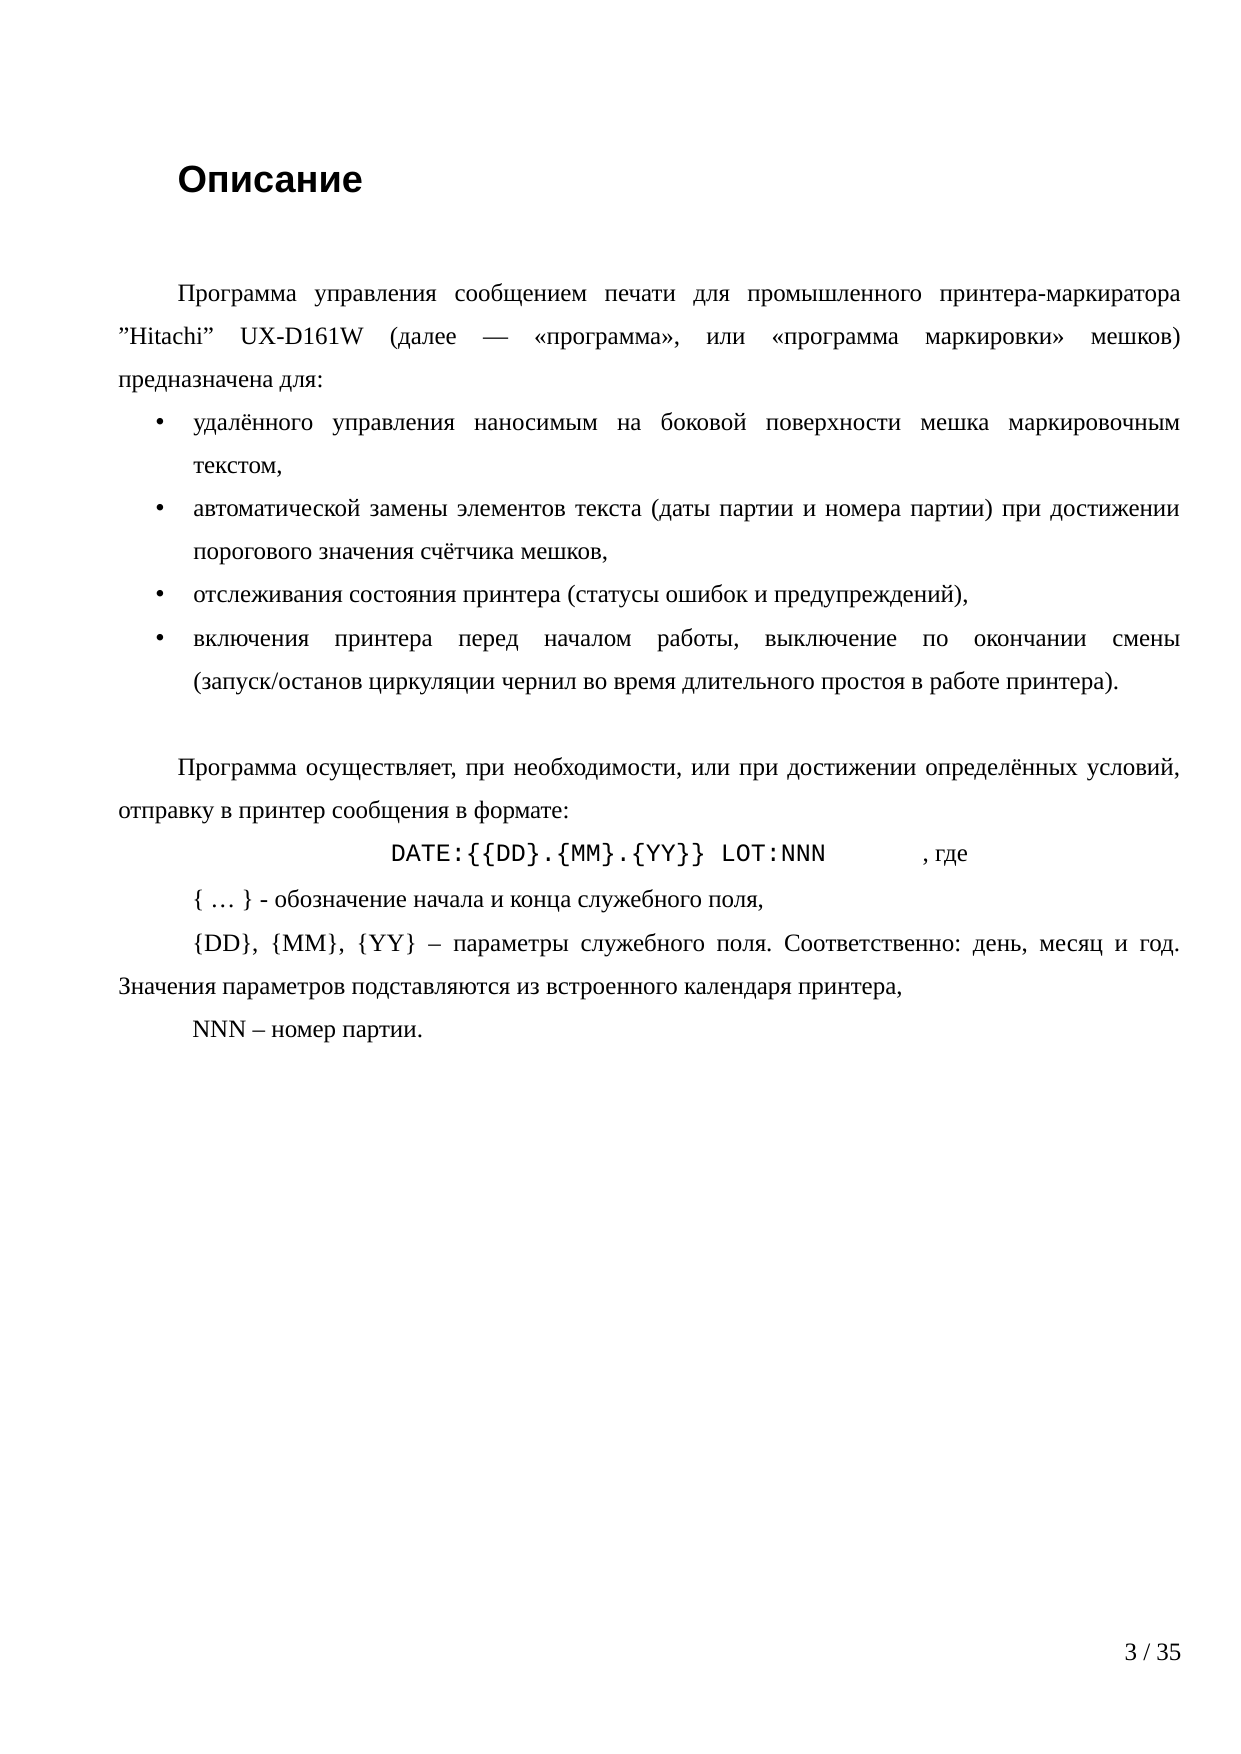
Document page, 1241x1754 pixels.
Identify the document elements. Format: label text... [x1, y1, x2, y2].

text { … } - обозначение начала и конца служебного поля, [118, 884, 1181, 913]
text Программа управления сообщением печати для промышленного принтера-маркиратора ”Hitachi” UX-D161W (далее — «программа», или «программа маркировки» мешков) предназначена для: [118, 278, 1181, 393]
subtitle Описание [177, 157, 1181, 200]
list включения принтера перед началом работы, выключение по окончании смены (запуск/останов циркуляции чернил во время длительного простоя в работе принтера). [156, 623, 1181, 694]
list автоматической замены элементов текста (даты партии и номера партии) при достижении порогового значения счётчика мешков, [156, 493, 1181, 565]
list удалённого управления наносимым на боковой поверхности мешка маркировочным текстом, [156, 407, 1181, 479]
text NNN – номер партии. [118, 1014, 1181, 1043]
text {DD}, {MM}, {YY} – параметры служебного поля. Соответственно: день, месяц и год. Значения параметров подставляются из встроенного календаря принтера, [118, 928, 1181, 999]
list отслеживания состояния принтера (статусы ошибок и предупреждений), [156, 579, 1181, 608]
text DATE:{{DD}.{MM}.{YY}} LOT:NNN , где [118, 838, 1181, 869]
text Программа осуществляет, при необходимости, или при достижении определённых условий, отправку в принтер сообщения в формате: [118, 752, 1181, 824]
